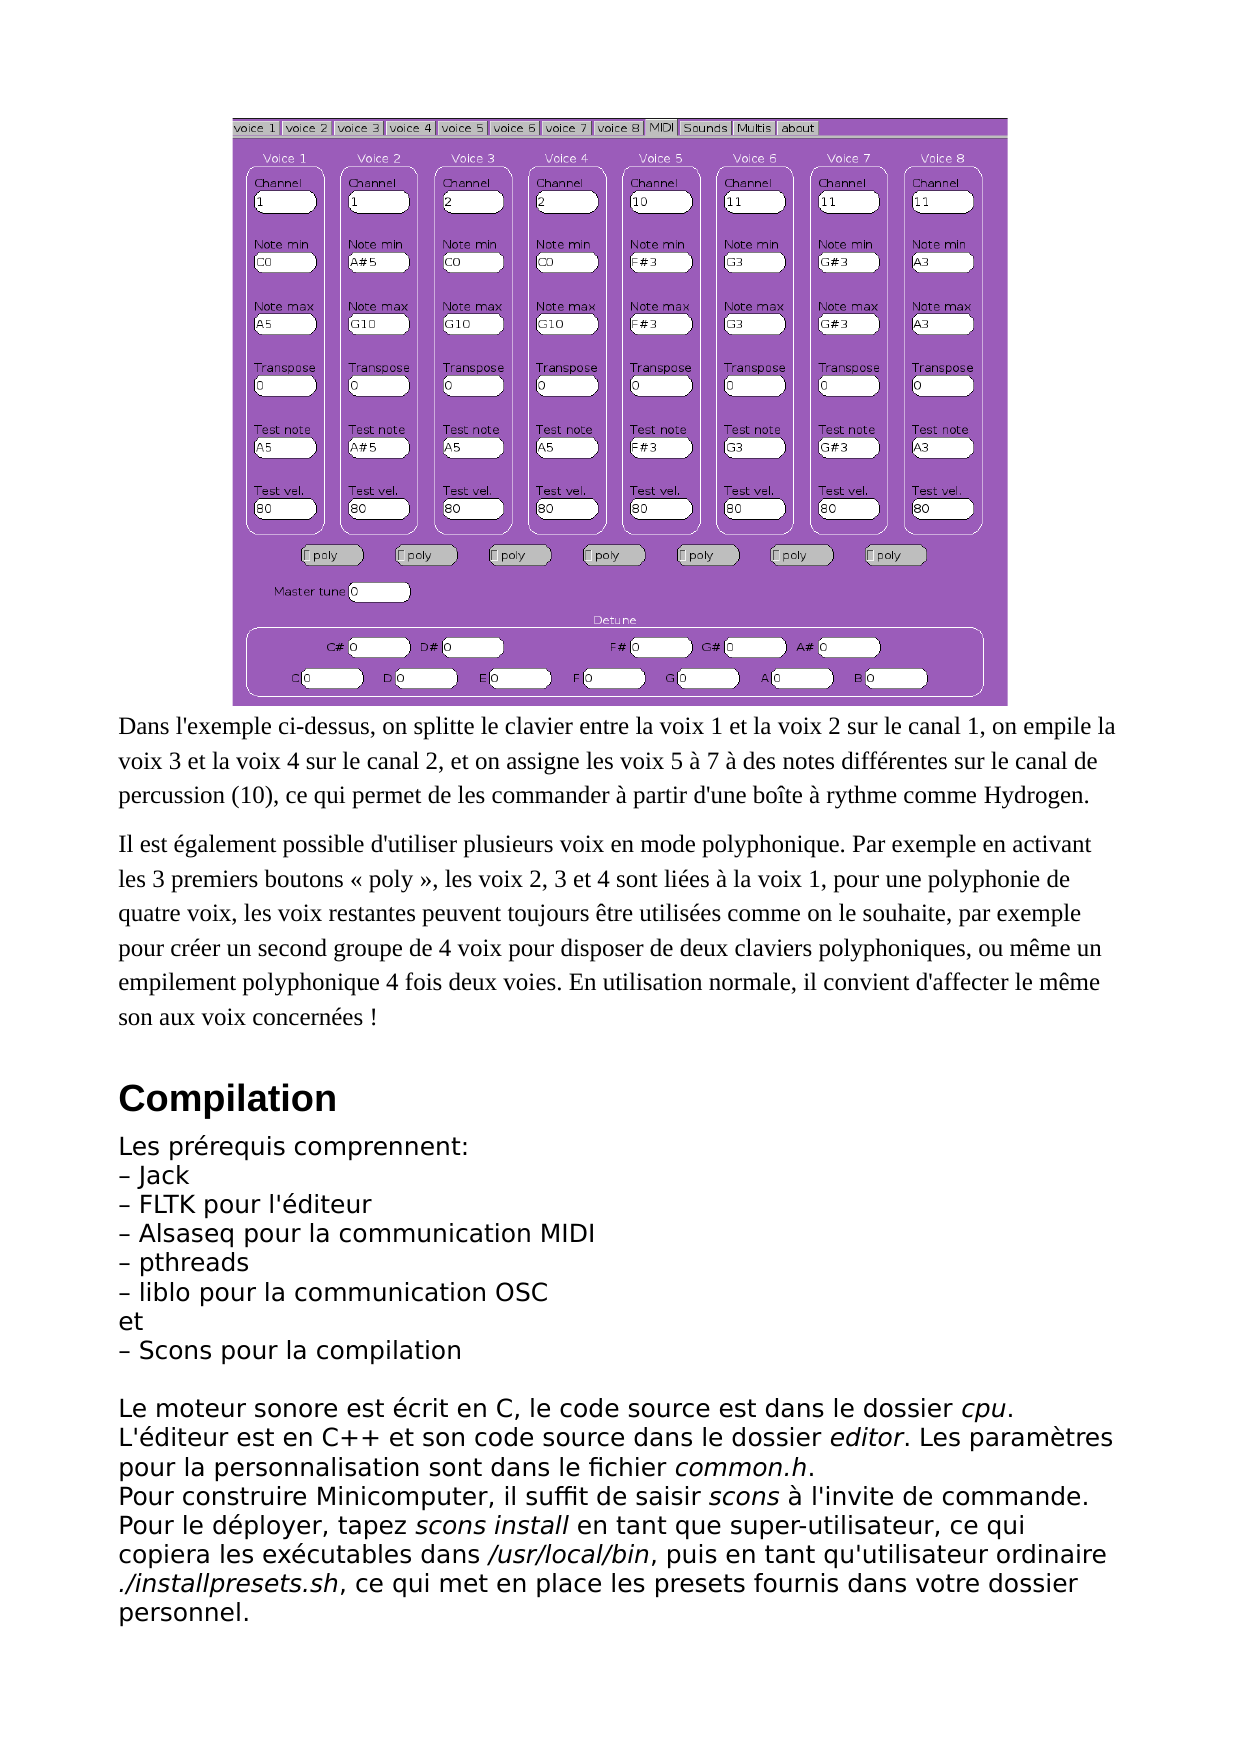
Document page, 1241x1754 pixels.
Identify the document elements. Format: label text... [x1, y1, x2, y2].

picture [232, 118, 1008, 706]
text Les prérequis comprennent: [118, 1132, 1122, 1161]
text – Scons pour la compilation [118, 1336, 1122, 1365]
text Il est également possible d'utiliser plusieurs voix en mode polyphonique. Par exemple en activant les 3 premiers boutons « poly », les voix 2, 3 et 4 sont liées à la voix 1, pour une polyphonie de quatre voix, les voix restantes peuvent toujours être utilisées comme on le souhaite, par exemple pour créer un second groupe de 4 voix pour disposer de deux claviers polyphoniques, ou même un empilement polyphonique 4 fois deux voies. En utilisation normale, il convient d'affecter le même son aux voix concernées ! [118, 829, 1122, 1031]
text – Alsaseq pour la communication MIDI [118, 1219, 1122, 1249]
text Pour le déployer, tapez scons install en tant que super-utilisateur, ce qui copiera les exécutables dans /usr/local/bin, puis en tant qu'utilisateur ordinaire ./installpresets.sh, ce qui met en place les presets fournis dans votre dossier personnel. [118, 1511, 1122, 1628]
subtitle Compilation [118, 1076, 1122, 1119]
text – liblo pour la communication OSC [118, 1278, 1122, 1307]
text – FLTK pour l'éditeur [118, 1190, 1122, 1219]
text Le moteur sonore est écrit en C, le code source est dans le dossier cpu. L'éditeur est en C++ et son code source dans le dossier editor. Les paramètres pour la personnalisation sont dans le fichier common.h. [118, 1394, 1122, 1482]
text – Jack [118, 1161, 1122, 1190]
text – pthreads [118, 1249, 1122, 1278]
text Pour construire Minicomputer, il suffit de saisir scons à l'invite de commande. [118, 1482, 1122, 1511]
text Dans l'exemple ci-dessus, on splitte le clavier entre la voix 1 et la voix 2 sur le canal 1, on empile la voix 3 et la voix 4 sur le canal 2, et on assigne les voix 5 à 7 à des notes différentes sur le canal de percussion (10), ce qui permet de les commander à partir d'une boîte à rythme comme Hydrogen. [118, 706, 1122, 809]
text et [118, 1307, 1122, 1336]
